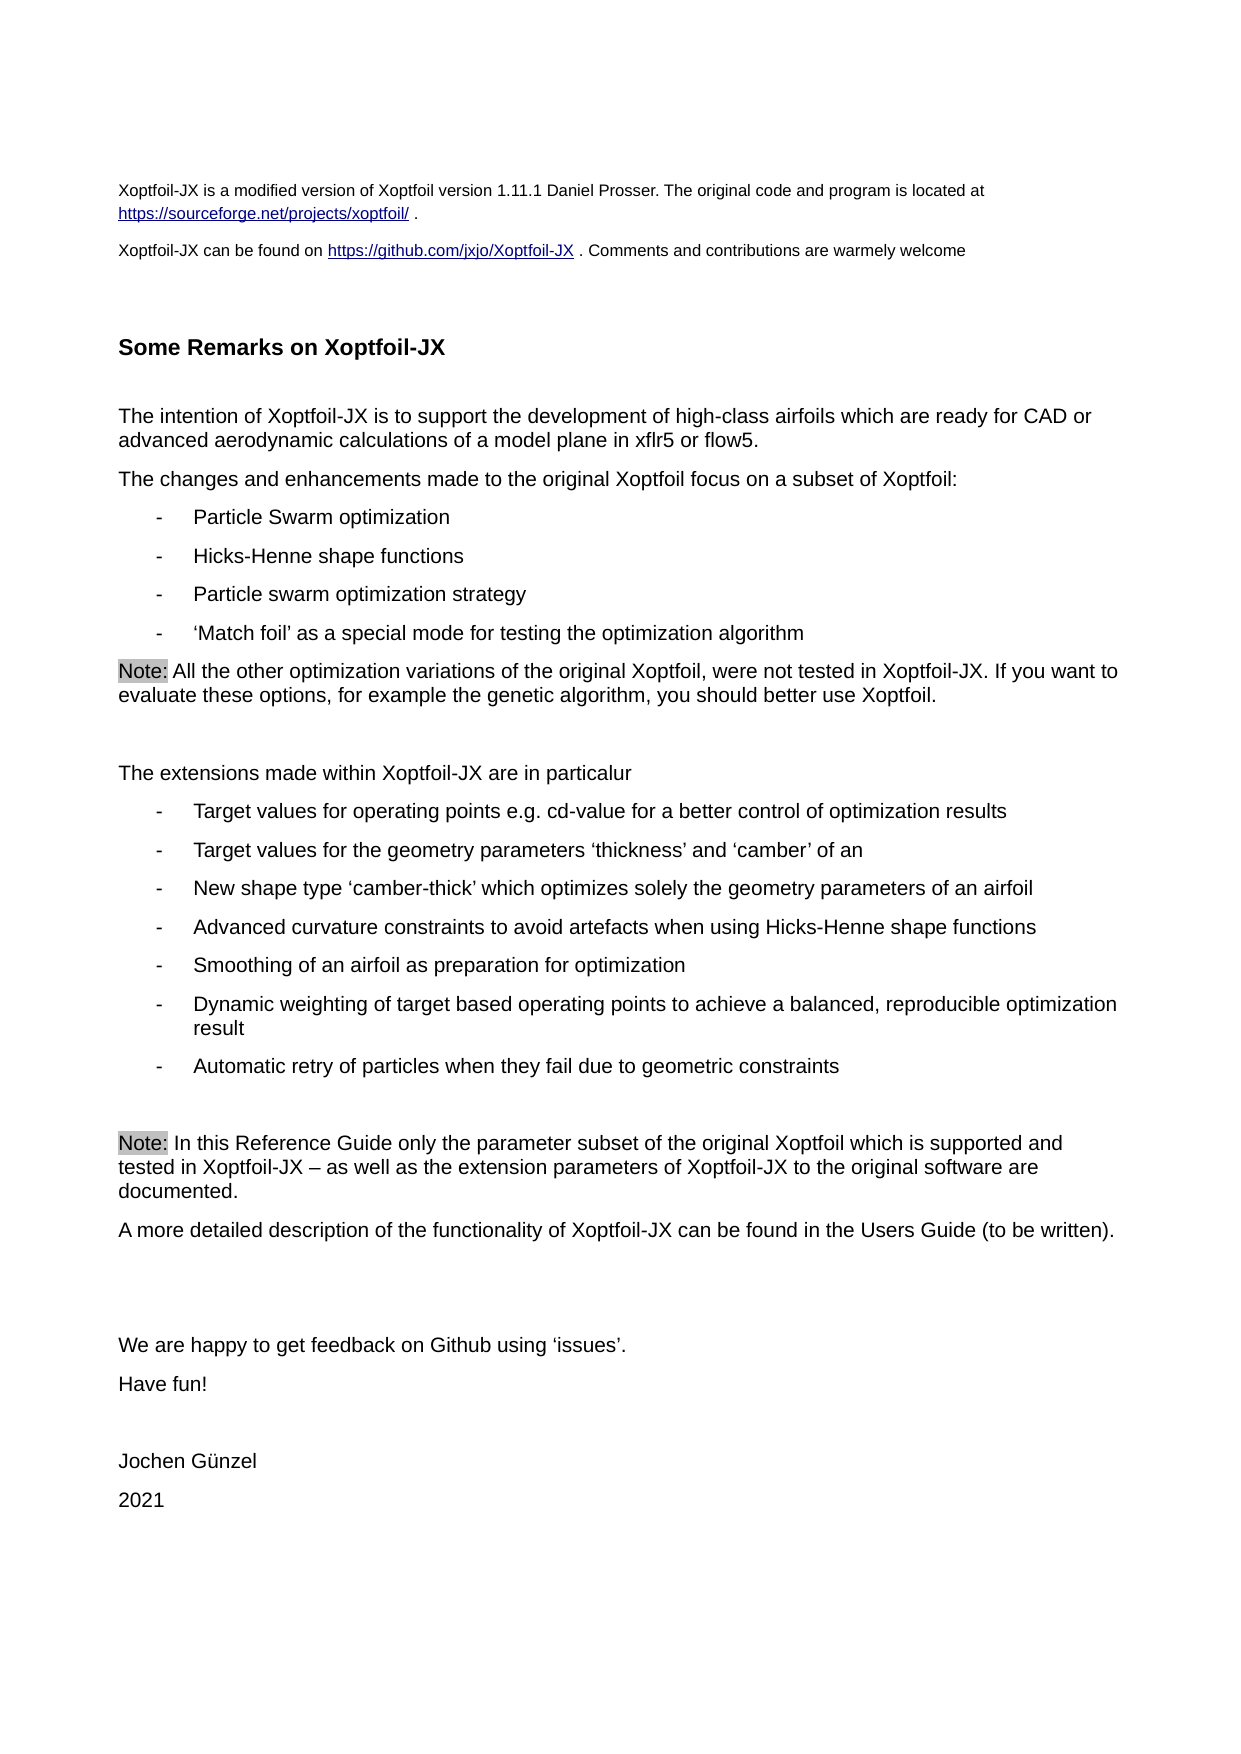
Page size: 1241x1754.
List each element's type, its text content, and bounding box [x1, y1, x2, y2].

list Particle swarm optimization strategy [156, 582, 1122, 606]
list Advanced curvature constraints to avoid artefacts when using Hicks-Henne shape functions [156, 914, 1122, 938]
list Hicks-Henne shape functions [156, 544, 1122, 568]
text The intention of Xoptfoil-JX is to support the development of high-class airfoils which are ready for CAD or advanced aerodynamic calculations of a model plane in xflr5 or flow5. [118, 404, 1122, 452]
text The changes and enhancements made to the original Xoptfoil focus on a subset of Xoptfoil: [118, 467, 1122, 491]
text Xoptfoil-JX can be found on https://github.com/jxjo/Xoptfoil-JX . Comments and contributions are warmely welcome [118, 241, 1122, 260]
text Have fun! [118, 1372, 1122, 1396]
list Smoothing of an airfoil as preparation for optimization [156, 953, 1122, 977]
text A more detailed description of the functionality of Xoptfoil-JX can be found in the Users Guide (to be written). [118, 1218, 1122, 1242]
list ‘Match foil’ as a special mode for testing the optimization algorithm [156, 621, 1122, 645]
list Dynamic weighting of target based operating points to achieve a balanced, reproducible optimization result [156, 992, 1122, 1039]
list New shape type ‘camber-thick’ which optimizes solely the geometry parameters of an airfoil [156, 876, 1122, 900]
text Note: In this Reference Guide only the parameter subset of the original Xoptfoil which is supported and tested in Xoptfoil-JX – as well as the extension parameters of Xoptfoil-JX to the original software are documented. [118, 1131, 1122, 1203]
text We are happy to get feedback on Github using ‘issues’. [118, 1333, 1122, 1357]
text The extensions made within Xoptfoil-JX are in particalur [118, 760, 1122, 784]
list Automatic retry of particles when they fail due to geometric constraints [156, 1054, 1122, 1078]
list Particle Swarm optimization [156, 505, 1122, 529]
text Note: All the other optimization variations of the original Xoptfoil, were not tested in Xoptfoil-JX. If you want to evaluate these options, for example the genetic algorithm, you should better use Xoptfoil. [118, 659, 1122, 707]
text Xoptfoil-JX is a modified version of Xoptfoil version 1.11.1 Daniel Prosser. The original code and program is located at https://sourceforge.net/projects/xoptfoil/ . [118, 181, 1122, 223]
list Target values for operating points e.g. cd-value for a better control of optimization results [156, 799, 1122, 823]
subtitle Some Remarks on Xoptfoil-JX [118, 334, 1122, 361]
list Target values for the geometry parameters ‘thickness’ and ‘camber’ of an [156, 837, 1122, 861]
text 2021 [118, 1487, 1122, 1511]
text Jochen Günzel [118, 1449, 1122, 1473]
